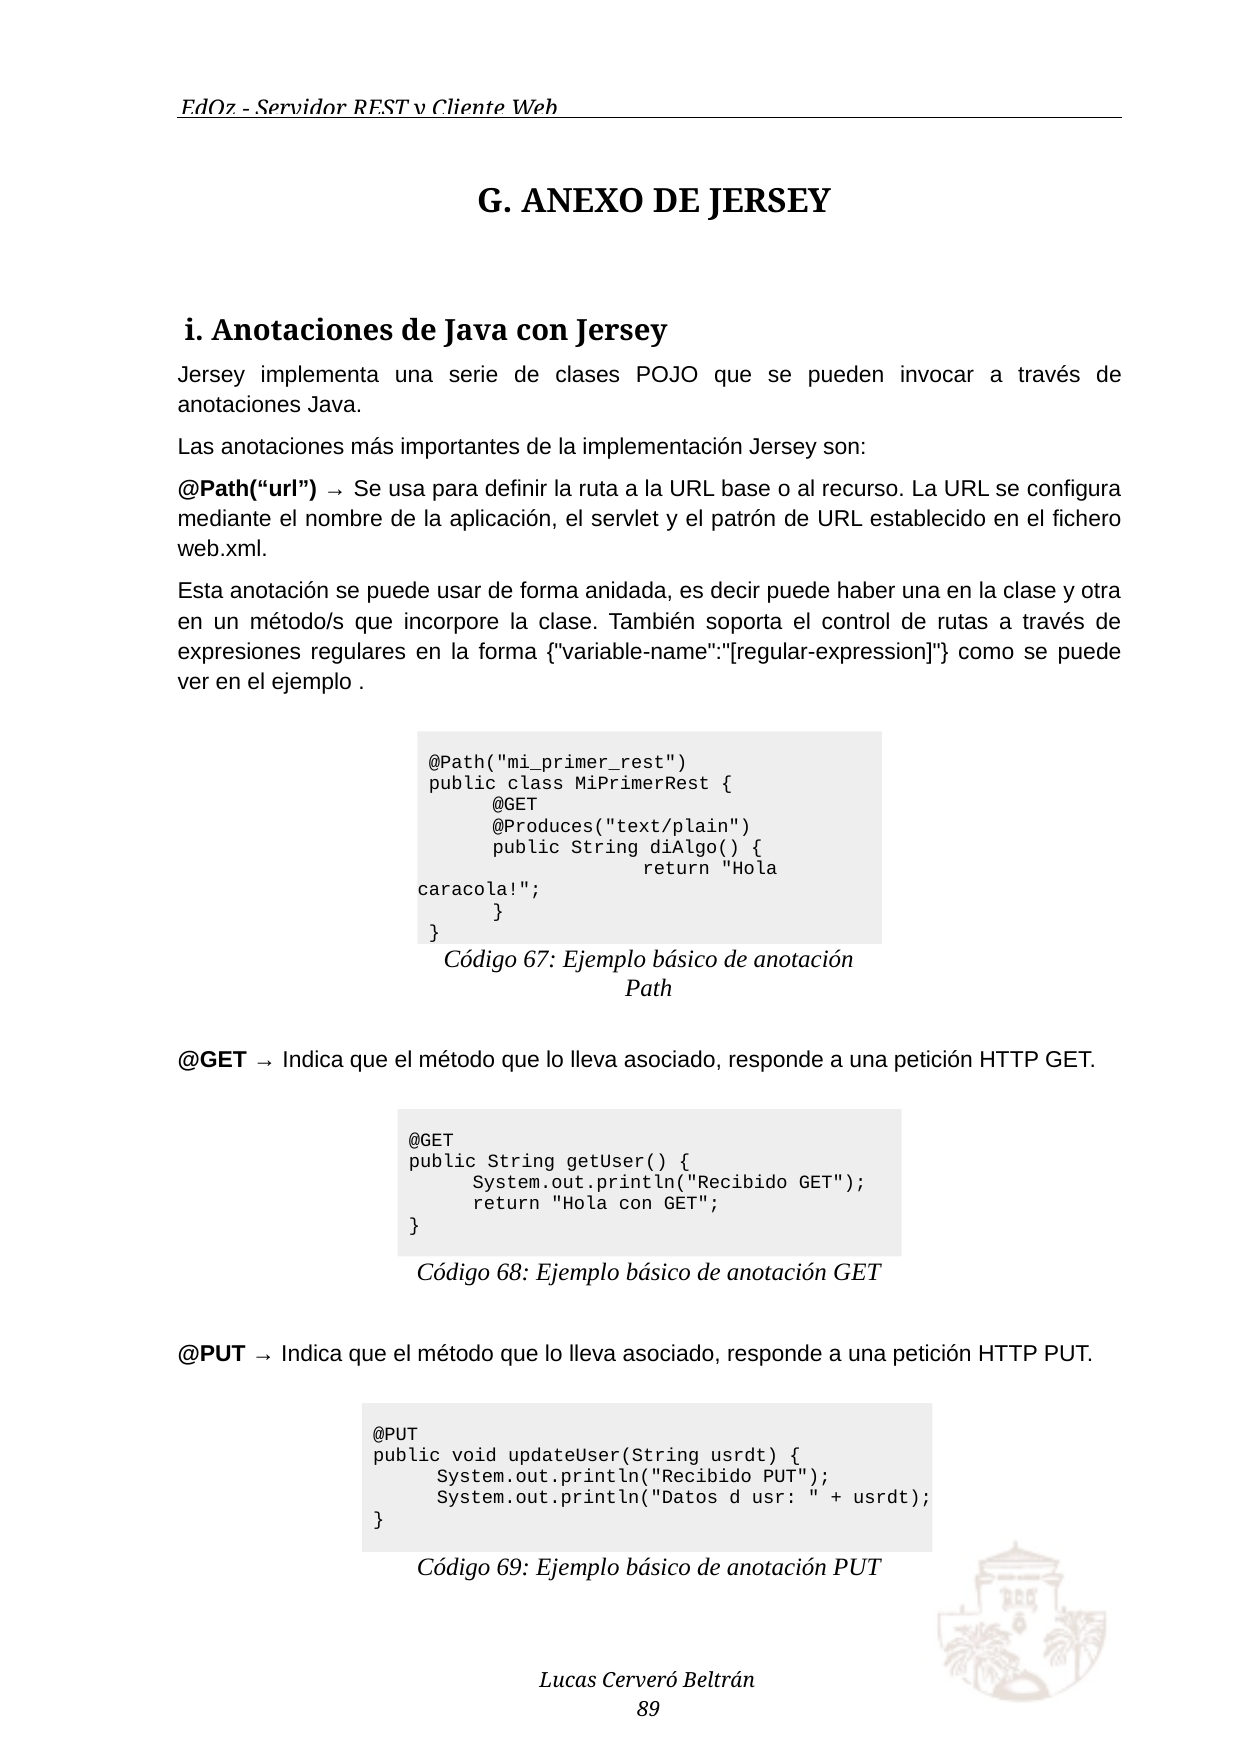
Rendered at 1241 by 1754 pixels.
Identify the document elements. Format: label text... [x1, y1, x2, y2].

text @Path(“url”) → Se usa para definir la ruta a la URL base o al recurso. La URL se configura mediante el nombre de la aplicación, el servlet y el patrón de URL establecido en el fichero web.xml. [177, 475, 1122, 562]
text @PUT → Indica que el método que lo lleva asociado, responde a una petición HTTP PUT. [177, 1340, 1122, 1366]
list Anotaciones de Java con Jersey [177, 309, 1122, 349]
text Esta anotación se puede usar de forma anidada, es decir puede haber una en la clase y otra en un método/s que incorpore la clase. También soporta el control de rutas a través de expresiones regulares en la forma {"variable-name":"[regular-expression]"} como se puede ver en el ejemplo . [177, 577, 1122, 694]
text Las anotaciones más importantes de la implementación Jersey son: [177, 433, 1122, 459]
text Código 67: Ejemplo básico de anotación Path [417, 944, 882, 1002]
text Código 68: Ejemplo básico de anotación GET [396, 1122, 903, 1285]
text Jersey implementa una serie de clases POJO que se pueden invocar a través de anotaciones Java. [177, 361, 1122, 417]
text Código 69: Ejemplo básico de anotación PUT [362, 1416, 937, 1581]
text @GET → Indica que el método que lo lleva asociado, responde a una petición HTTP GET. [177, 1046, 1122, 1072]
list Anexo de Jersey [177, 177, 1122, 222]
